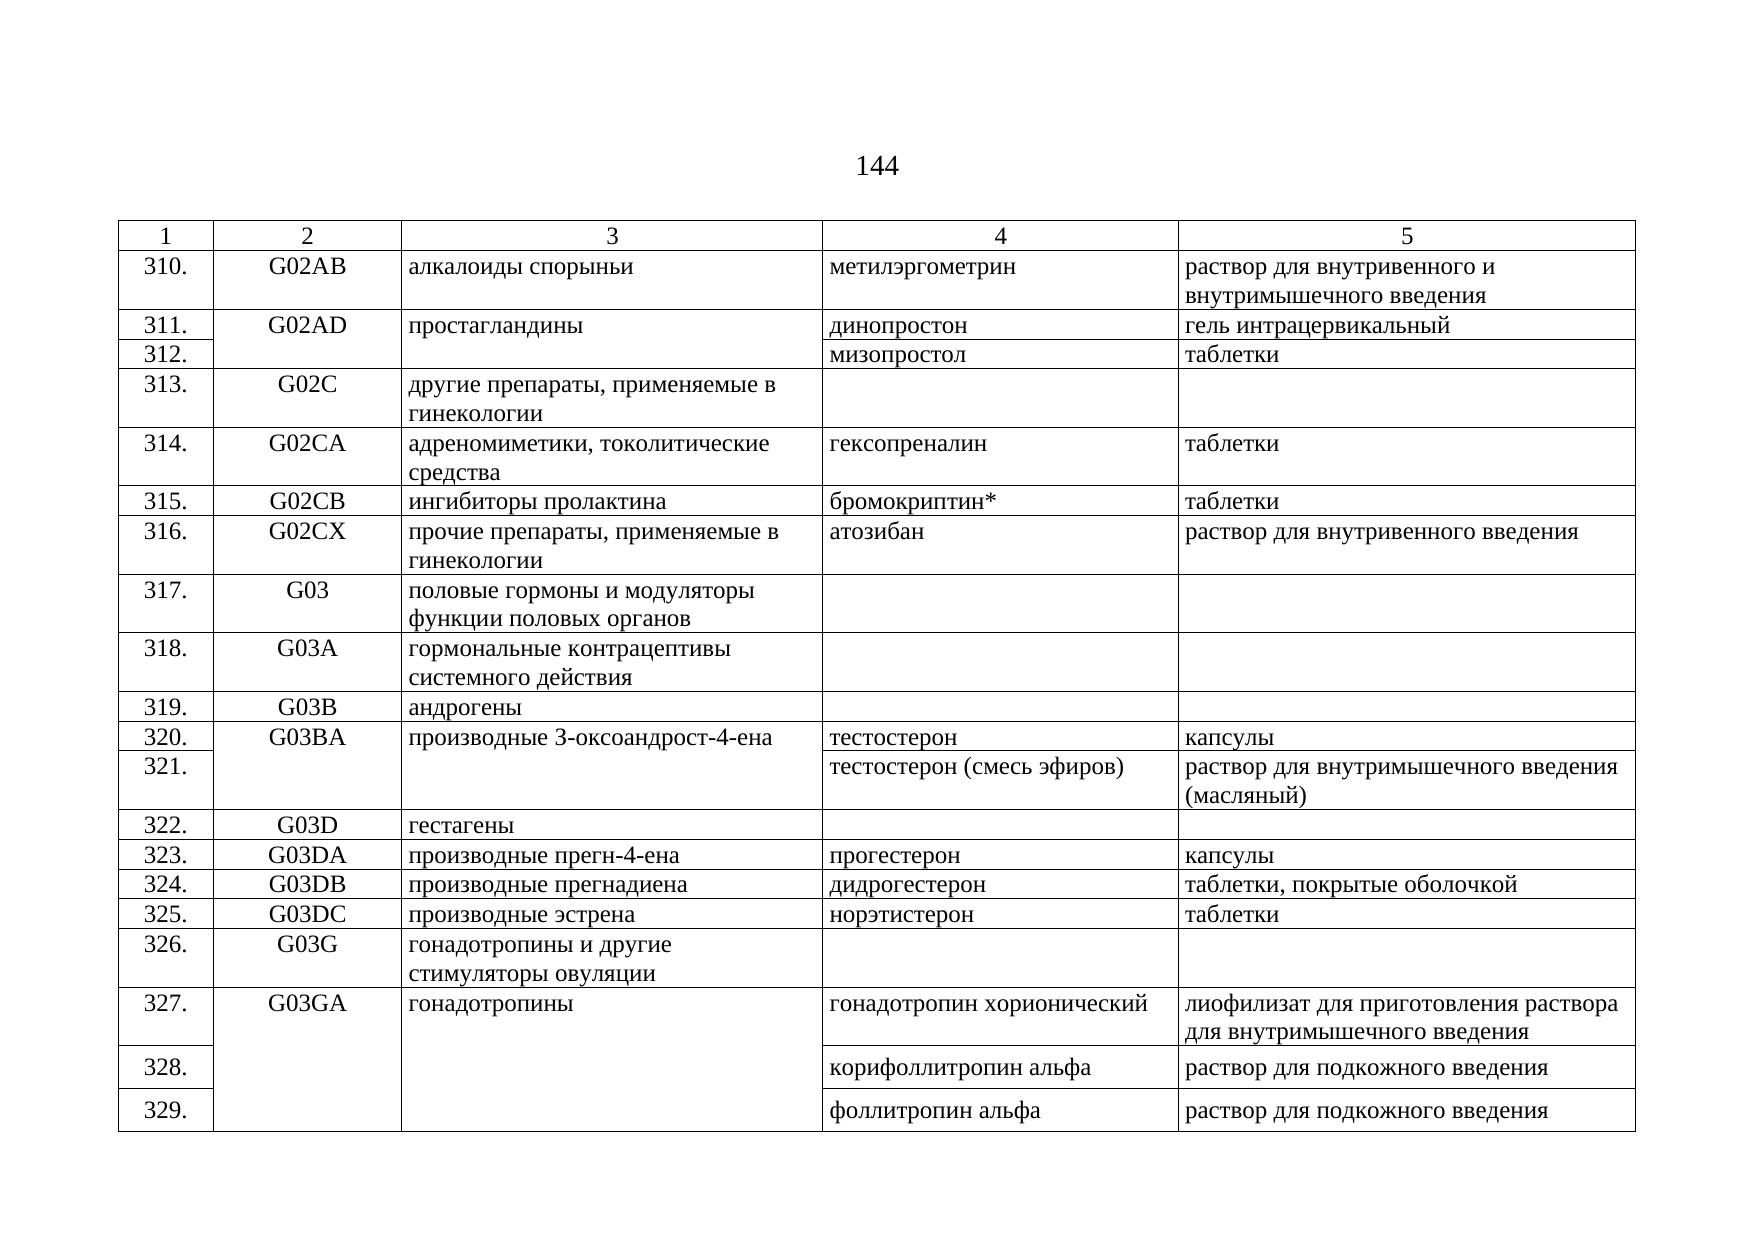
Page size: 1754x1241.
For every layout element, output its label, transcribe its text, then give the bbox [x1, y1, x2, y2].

table_cell простагландины [402, 310, 822, 338]
table_cell лиофилизат для приготовления раствора для внутримышечного введения [1179, 988, 1635, 1045]
table_cell фоллитропин альфа [823, 1089, 1178, 1131]
table_cell G02AD [214, 310, 401, 338]
table_cell [823, 575, 1178, 632]
table_cell [214, 1088, 401, 1131]
table_cell половые гормоны и модуляторы функции половых органов [402, 575, 822, 632]
table_cell [119, 428, 213, 485]
table_cell тестостерон [823, 722, 1178, 750]
table_cell [823, 929, 1178, 987]
table_cell раствор для внутривенного введения [1179, 516, 1635, 574]
table_cell [402, 1045, 822, 1088]
table_cell G03DA [214, 840, 401, 868]
table_cell корифоллитропин альфа [823, 1046, 1178, 1088]
table_header 4 [823, 221, 1178, 250]
table_cell раствор для внутривенного и внутримышечного введения [1179, 251, 1635, 309]
table_cell [1179, 692, 1635, 721]
table_cell [1179, 369, 1635, 427]
table_cell G03B [214, 692, 401, 721]
table_cell прочие препараты, применяемые в гинекологии [402, 516, 822, 574]
table_cell другие препараты, применяемые в гинекологии [402, 369, 822, 427]
table_cell гонадотропины и другие стимуляторы овуляции [402, 929, 822, 987]
table_cell ингибиторы пролактина [402, 486, 822, 515]
table_cell гормональные контрацептивы системного действия [402, 633, 822, 691]
table_cell производные З‑оксоандрост-4-ена [402, 722, 822, 809]
table_cell [823, 692, 1178, 721]
table_cell прогестерон [823, 840, 1178, 868]
table_header 2 [214, 221, 401, 250]
table_cell [119, 340, 213, 368]
table_cell [1179, 810, 1635, 839]
table_cell [119, 369, 213, 427]
table_cell G03DC [214, 899, 401, 928]
table_cell бромокриптин* [823, 486, 1178, 515]
table_cell G03D [214, 810, 401, 839]
table_cell G03G [214, 929, 401, 987]
table_cell раствор для подкожного введения [1179, 1089, 1635, 1131]
table_cell адреномиметики, токолитические средства [402, 428, 822, 485]
table_cell капсулы [1179, 722, 1635, 750]
table_cell [402, 339, 822, 368]
table_cell [119, 899, 213, 928]
table_cell [119, 810, 213, 839]
table_cell [119, 1046, 213, 1088]
table_cell [402, 1088, 822, 1131]
table_cell [119, 1089, 213, 1131]
table_cell производные прегнадиена [402, 870, 822, 898]
table_cell [823, 810, 1178, 839]
table_cell G02CA [214, 428, 401, 485]
table_cell [119, 575, 213, 632]
table_cell производные прегн-4-ена [402, 840, 822, 868]
table_cell G03A [214, 633, 401, 691]
table_cell таблетки [1179, 486, 1635, 515]
table_cell [119, 692, 213, 721]
table_cell [119, 722, 213, 750]
table_cell G02CХ [214, 516, 401, 574]
table_cell [119, 988, 213, 1045]
table_cell [119, 633, 213, 691]
table_cell атозибан [823, 516, 1178, 574]
table_cell таблетки [1179, 428, 1635, 485]
table_cell G03DB [214, 870, 401, 898]
table_cell G03GA [214, 988, 401, 1045]
table_header 1 [119, 221, 213, 250]
table_cell динопростон [823, 310, 1178, 338]
table_cell [214, 339, 401, 368]
table_cell [823, 633, 1178, 691]
table_cell андрогены [402, 692, 822, 721]
table_header 5 [1179, 221, 1635, 250]
table_cell метилэргометрин [823, 251, 1178, 309]
table_cell G03 [214, 575, 401, 632]
table_cell [823, 369, 1178, 427]
table_cell G02C [214, 369, 401, 427]
table_cell [214, 1045, 401, 1088]
table_cell капсулы [1179, 840, 1635, 868]
table_cell раствор для внутримышечного введения (масляный) [1179, 751, 1635, 809]
table_cell G03BA [214, 722, 401, 750]
table_cell [119, 516, 213, 574]
table_cell гель интрацервикальный [1179, 310, 1635, 338]
table_cell [119, 251, 213, 309]
table_cell раствор для подкожного введения [1179, 1046, 1635, 1088]
table_header 3 [402, 221, 822, 250]
table_cell таблетки [1179, 340, 1635, 368]
table_cell производные эстрена [402, 899, 822, 928]
table_cell G02CB [214, 486, 401, 515]
table_cell [214, 750, 401, 809]
table_cell алкалоиды спорыньи [402, 251, 822, 309]
table_cell гестагены [402, 810, 822, 839]
table_cell G02AВ [214, 251, 401, 309]
table_cell [119, 929, 213, 987]
table_cell [1179, 929, 1635, 987]
table_cell [119, 840, 213, 868]
table_cell [1179, 575, 1635, 632]
table_cell таблетки [1179, 899, 1635, 928]
table_cell [119, 486, 213, 515]
table_cell гонадотропин хорионический [823, 988, 1178, 1045]
table_cell мизопростол [823, 340, 1178, 368]
table_cell гонадотропины [402, 988, 822, 1045]
table_cell [1179, 633, 1635, 691]
table_cell [119, 751, 213, 809]
table_cell гексопреналин [823, 428, 1178, 485]
table_cell тестостерон (смесь эфиров) [823, 751, 1178, 809]
table_cell таблетки, покрытые оболочкой [1179, 870, 1635, 898]
table_cell [119, 870, 213, 898]
table_cell [119, 310, 213, 338]
table_cell дидрогестерон [823, 870, 1178, 898]
table_cell норэтистерон [823, 899, 1178, 928]
